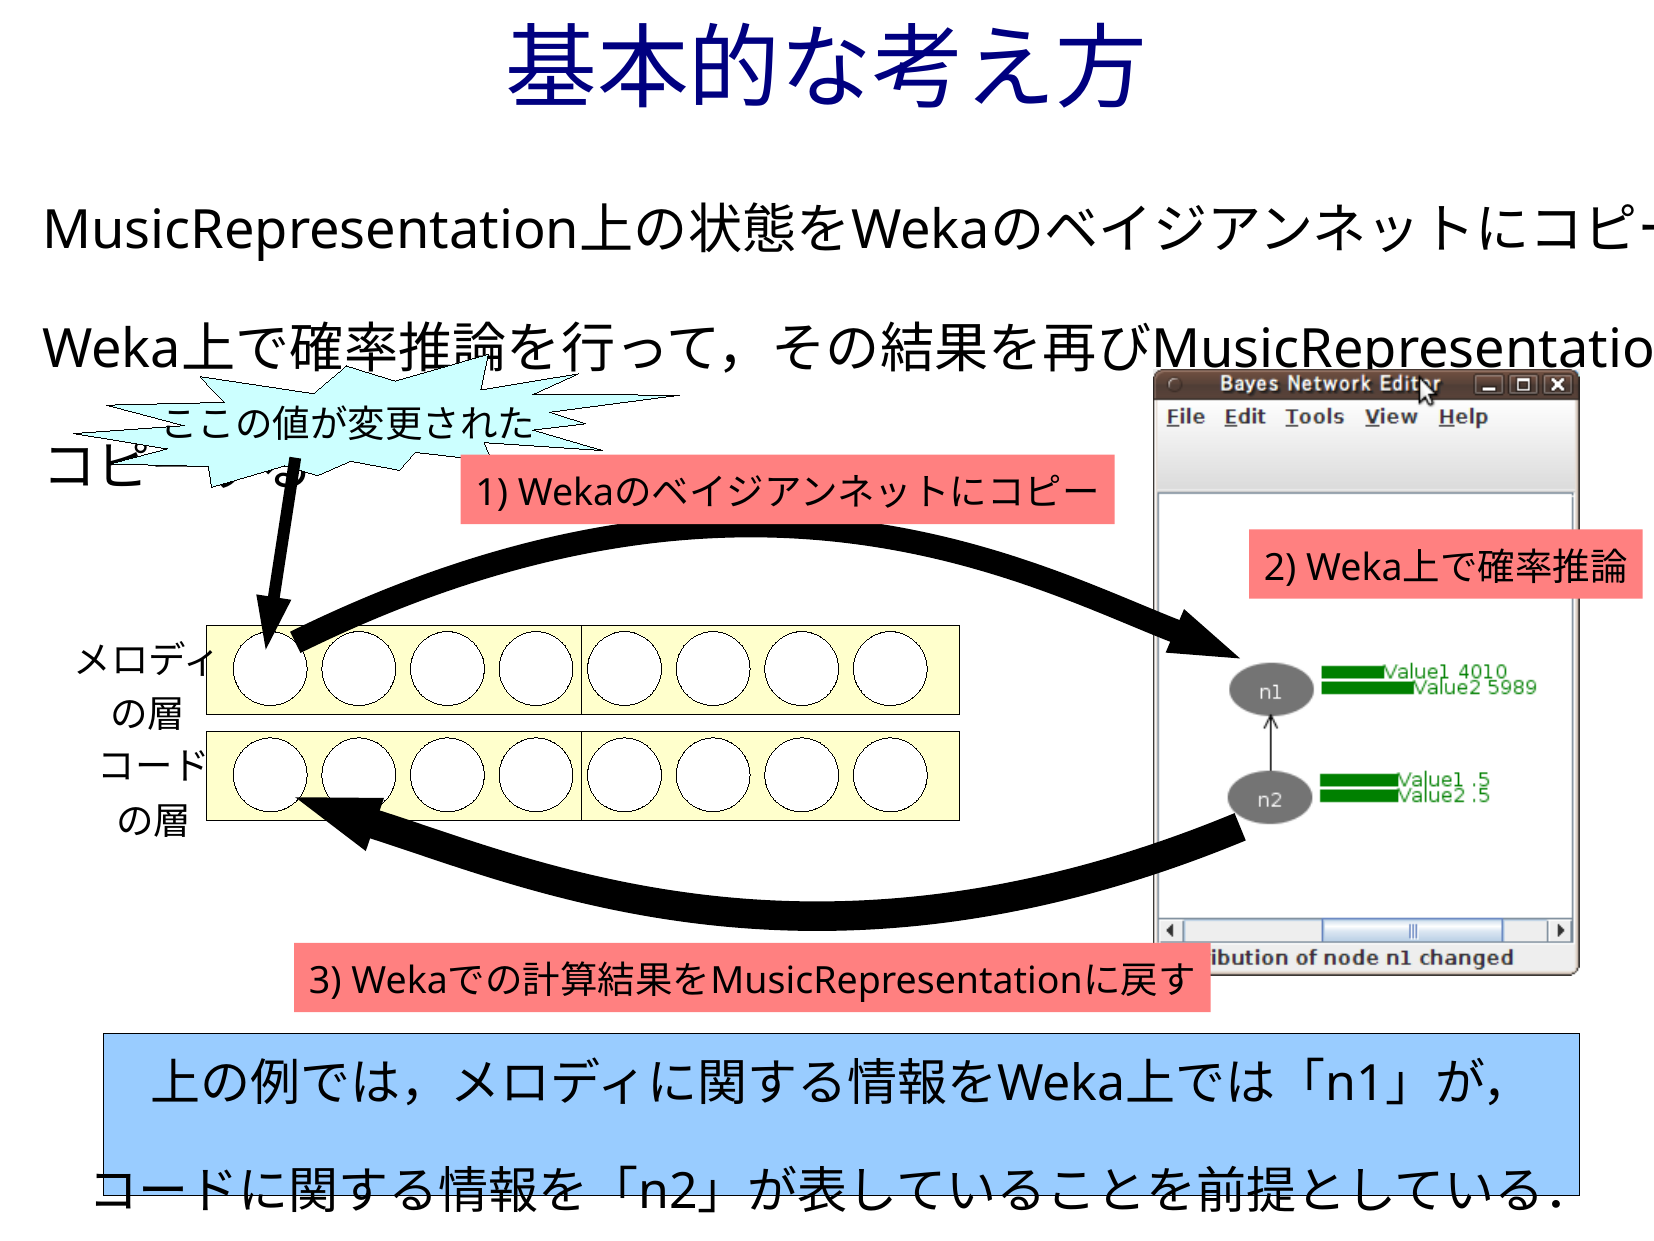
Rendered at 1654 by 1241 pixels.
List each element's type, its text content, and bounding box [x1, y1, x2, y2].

text_box 1) Wekaのベイジアンネットにコピー [460, 454, 1038, 508]
text_box MusicRepresentation上の状態をWekaのベイジアンネットにコピーして， Weka上で確率推論を行って，その結果を再びMusicRepresentationに コピーする [27, 138, 1654, 371]
text_box ここの値が変更された [73, 354, 680, 488]
text_box [206, 625, 581, 715]
title 基本的な考え方 [82, 15, 1571, 107]
text_box [582, 625, 960, 715]
text_box 3) Wekaでの計算結果をMusicRepresentationに戻す [294, 942, 1137, 996]
text_box コード の層 [82, 728, 205, 819]
picture [1153, 369, 1580, 976]
text_box 2) Weka上で確率推論 [1249, 529, 1624, 582]
text_box 上の例では，メロディに関する情報をWeka上では「n1」が， コードに関する情報を「n2」が表していることを前提としている． [103, 1033, 1580, 1196]
text_box [206, 731, 960, 821]
text_box メロディ の層 [59, 622, 209, 713]
